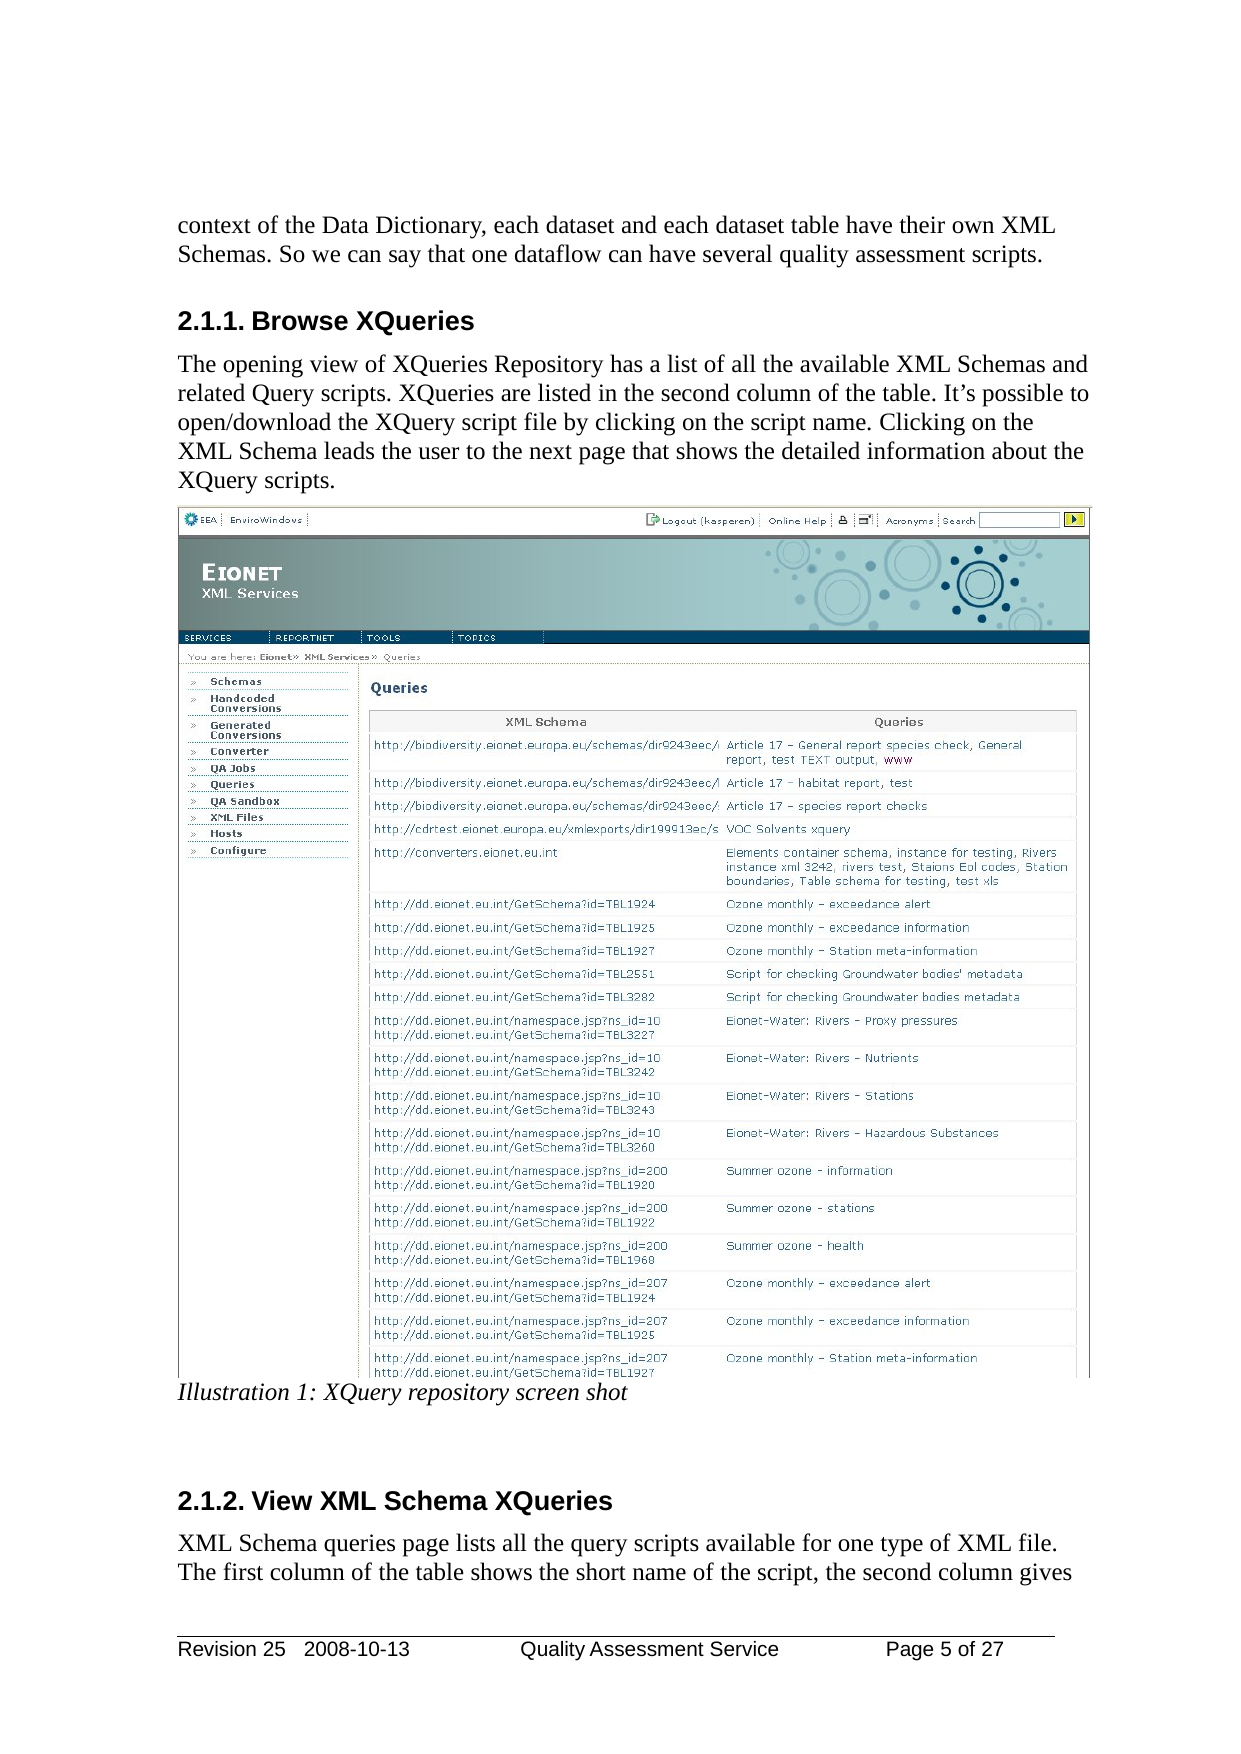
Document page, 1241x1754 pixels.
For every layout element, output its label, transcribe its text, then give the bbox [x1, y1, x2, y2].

text context of the Data Dictionary, each dataset and each dataset table have their own XML Schemas. So we can say that one dataflow can have several quality assessment scripts. [177, 210, 1092, 268]
picture [177, 505, 1093, 1378]
text Illustration 1: XQuery repository screen shot [177, 1378, 1092, 1406]
subtitle View XML Schema XQueries [177, 1485, 1092, 1516]
subtitle Browse XQueries [177, 305, 1092, 336]
text The opening view of XQueries Repository has a list of all the available XML Schemas and related Query scripts. XQueries are listed in the second column of the table. It’s possible to open/download the XQuery script file by clicking on the script name. Clicking on the XML Schema leads the user to the next page that shows the detailed information about the XQuery scripts. [177, 349, 1092, 494]
text XML Schema queries page lists all the query scripts available for one type of XML file. The first column of the table shows the short name of the script, the second column gives [177, 1528, 1092, 1586]
